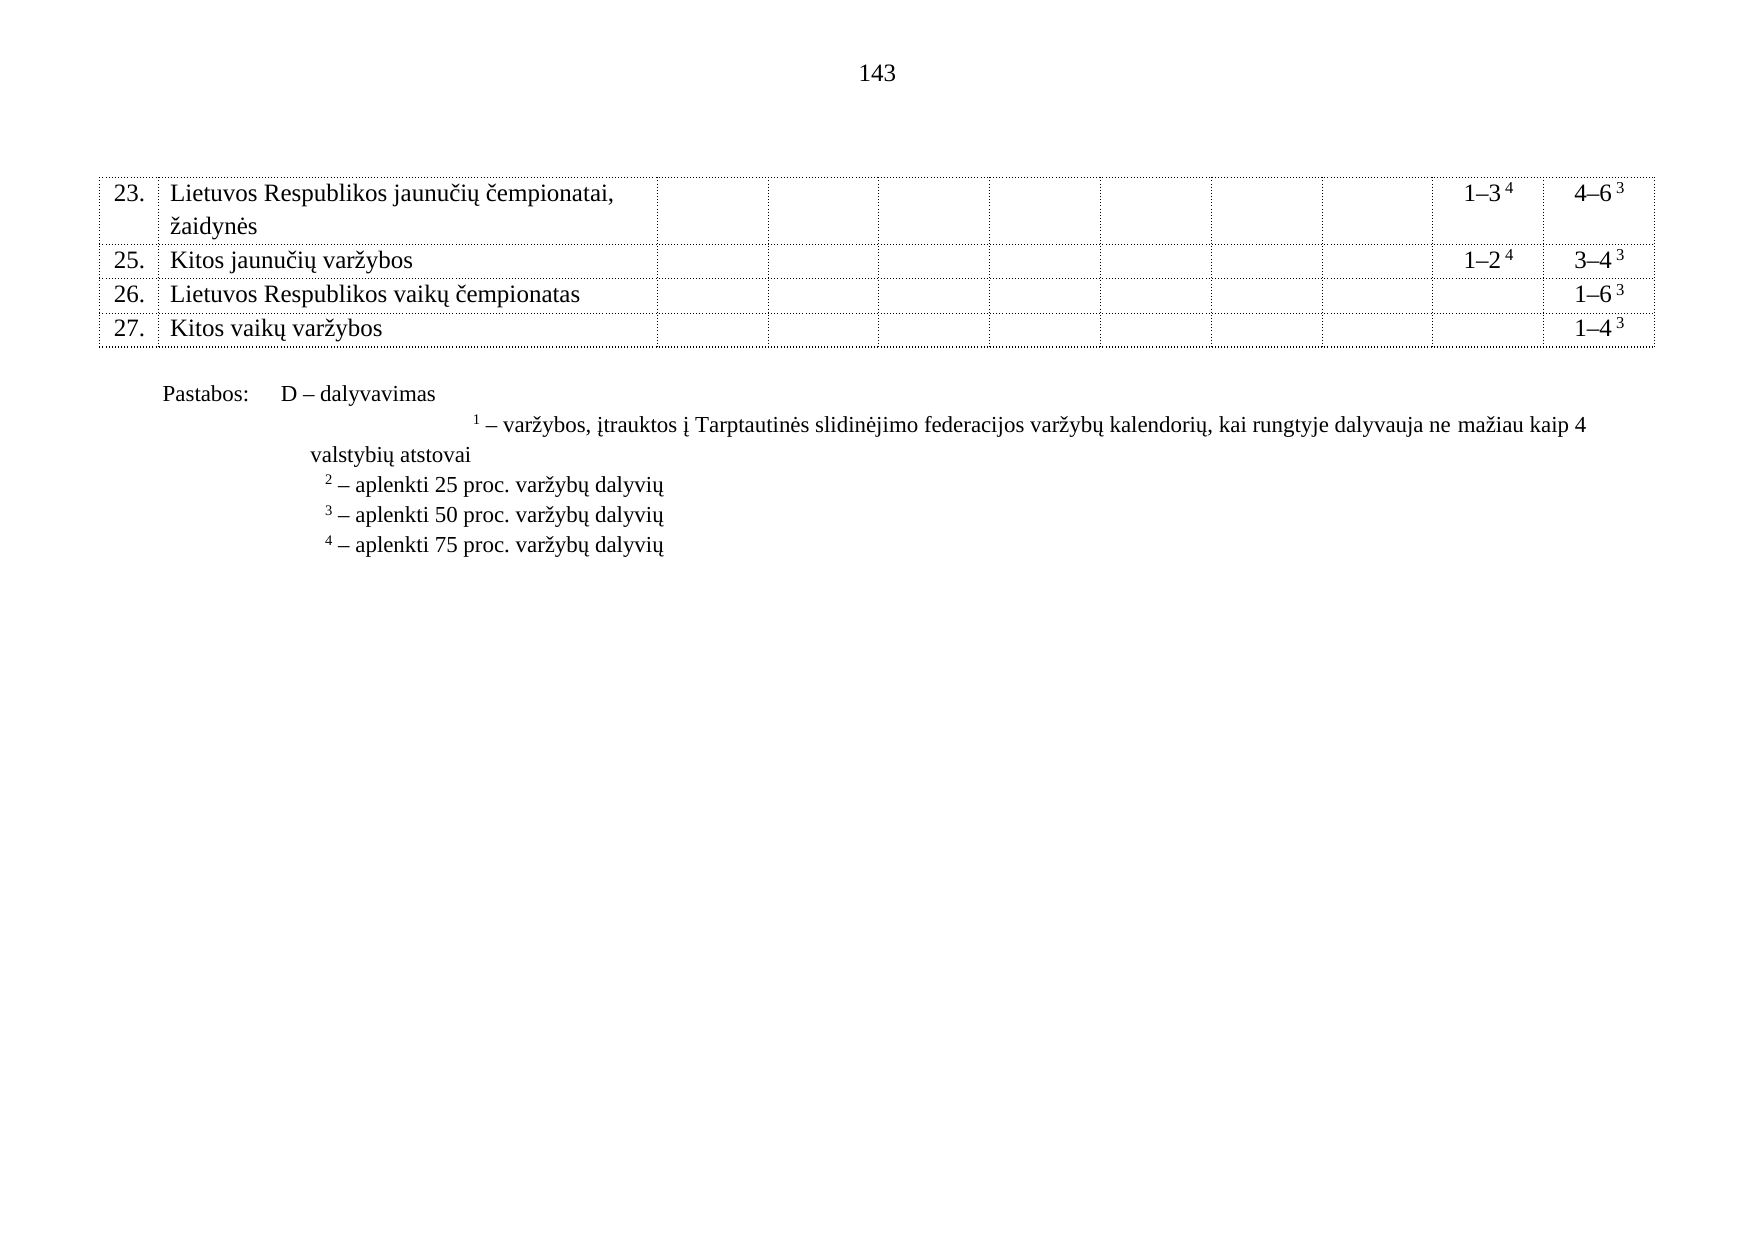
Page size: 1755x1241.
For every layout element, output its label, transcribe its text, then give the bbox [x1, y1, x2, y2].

table_cell [657, 244, 768, 278]
table_cell 1–4 3 [1544, 313, 1654, 346]
table_cell Lietuvos Respublikos jaunučių čempionatai, žaidynės [159, 177, 657, 244]
table_cell [879, 177, 989, 244]
text 2 – aplenkti 25 proc. varžybų dalyvių [162, 471, 1636, 497]
table_cell [1211, 177, 1322, 244]
text 4 – aplenkti 75 proc. varžybų dalyvių [162, 532, 1636, 558]
table_cell [1433, 278, 1544, 312]
table_cell Lietuvos Respublikos vaikų čempionatas [159, 278, 657, 312]
table_cell 1–3 4 [1433, 177, 1544, 244]
table_cell 26. [100, 278, 159, 312]
table_cell [769, 278, 879, 312]
table_cell [879, 278, 989, 312]
table_cell [1322, 278, 1433, 312]
table_cell [879, 313, 989, 346]
table_cell [990, 244, 1100, 278]
table_cell 25. [100, 244, 159, 278]
text Pastabos: D – dalyvavimas [162, 381, 1636, 407]
table_cell Kitos jaunučių varžybos [159, 244, 657, 278]
table_cell [879, 244, 989, 278]
table_cell [1433, 313, 1544, 346]
table_cell [990, 313, 1100, 346]
table_cell [769, 313, 879, 346]
table_cell 4–6 3 [1544, 177, 1654, 244]
table_cell [990, 177, 1100, 244]
table_cell Kitos vaikų varžybos [159, 313, 657, 346]
table_cell [769, 177, 879, 244]
table_cell 1–6 3 [1544, 278, 1654, 312]
table_cell [990, 278, 1100, 312]
table_cell [1322, 313, 1433, 346]
table_cell [1211, 313, 1322, 346]
table_cell [1322, 177, 1433, 244]
table_cell 1–2 4 [1433, 244, 1544, 278]
table_cell 27. [100, 313, 159, 346]
table_cell [1322, 244, 1433, 278]
table_cell [1100, 177, 1211, 244]
table_cell [657, 313, 768, 346]
table_cell [1100, 244, 1211, 278]
table_cell [1211, 278, 1322, 312]
table_cell 23. [100, 177, 159, 244]
table_cell [769, 244, 879, 278]
table_cell [1100, 278, 1211, 312]
table_cell [1100, 313, 1211, 346]
table_cell [657, 278, 768, 312]
table_cell [1211, 244, 1322, 278]
table_cell 3–4 3 [1544, 244, 1654, 278]
table_cell [657, 177, 768, 244]
text 1 – varžybos, įtrauktos į Tarptautinės slidinėjimo federacijos varžybų kalendorių, kai rungtyje dalyvauja ne mažiau kaip 4 valstybių atstovai [310, 411, 1636, 467]
text 3 – aplenkti 50 proc. varžybų dalyvių [162, 501, 1636, 528]
